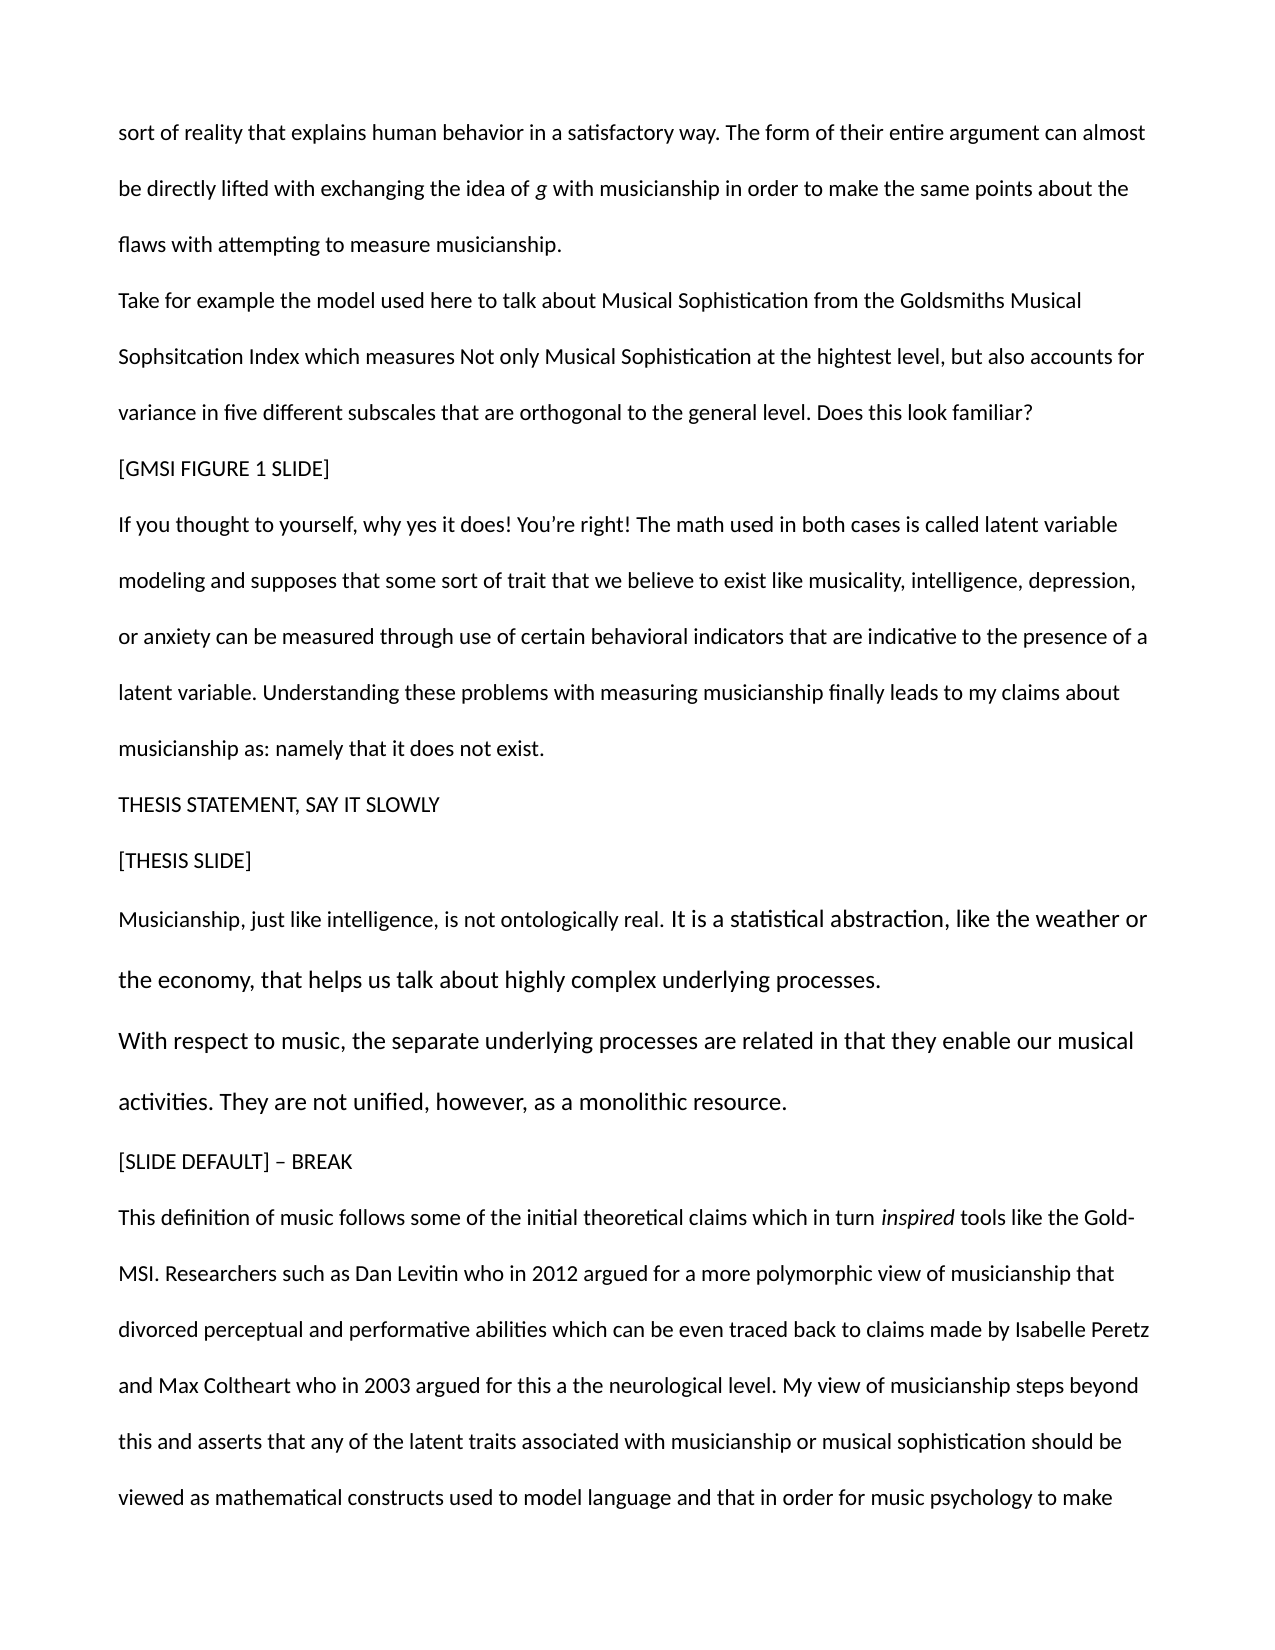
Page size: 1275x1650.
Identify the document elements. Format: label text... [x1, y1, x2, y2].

text [THESIS SLIDE] [118, 847, 1157, 875]
text This definition of music follows some of the initial theoretical claims which in turn inspired tools like the Gold-MSI. Researchers such as Dan Levitin who in 2012 argued for a more polymorphic view of musicianship that divorced perceptual and performative abilities which can be even traced back to claims made by Isabelle Peretz and Max Coltheart who in 2003 argued for this a the neurological level. My view of musicianship steps beyond this and asserts that any of the latent traits associated with musicianship or musical sophistication should be viewed as mathematical constructs used to model language and that in order for music psychology to make [118, 1203, 1157, 1511]
text Musicianship, just like intelligence, is not ontologically real. It is a statistical abstraction, like the weather or the economy, that helps us talk about highly complex underlying processes. [118, 903, 1157, 994]
text THESIS STATEMENT, SAY IT SLOWLY [118, 791, 1157, 819]
text sort of reality that explains human behavior in a satisfactory way. The form of their entire argument can almost be directly lifted with exchanging the idea of g with musicianship in order to make the same points about the flaws with attempting to measure musicianship. [118, 118, 1157, 258]
text [GMSI FIGURE 1 SLIDE] [118, 454, 1157, 482]
text With respect to music, the separate underlying processes are related in that they enable our musical activities. They are not unified, however, as a monolithic resource. [118, 1025, 1157, 1116]
text If you thought to yourself, why yes it does! You’re right! The math used in both cases is called latent variable modeling and supposes that some sort of trait that we believe to exist like musicality, intelligence, depression, or anxiety can be measured through use of certain behavioral indicators that are indicative to the presence of a latent variable. Understanding these problems with measuring musicianship finally leads to my claims about musicianship as: namely that it does not exist. [118, 510, 1157, 763]
text Take for example the model used here to talk about Musical Sophistication from the Goldsmiths Musical Sophsitcation Index which measures Not only Musical Sophistication at the hightest level, but also accounts for variance in five different subscales that are orthogonal to the general level. Does this look familiar? [118, 286, 1157, 426]
text [SLIDE DEFAULT] – BREAK [118, 1147, 1157, 1175]
